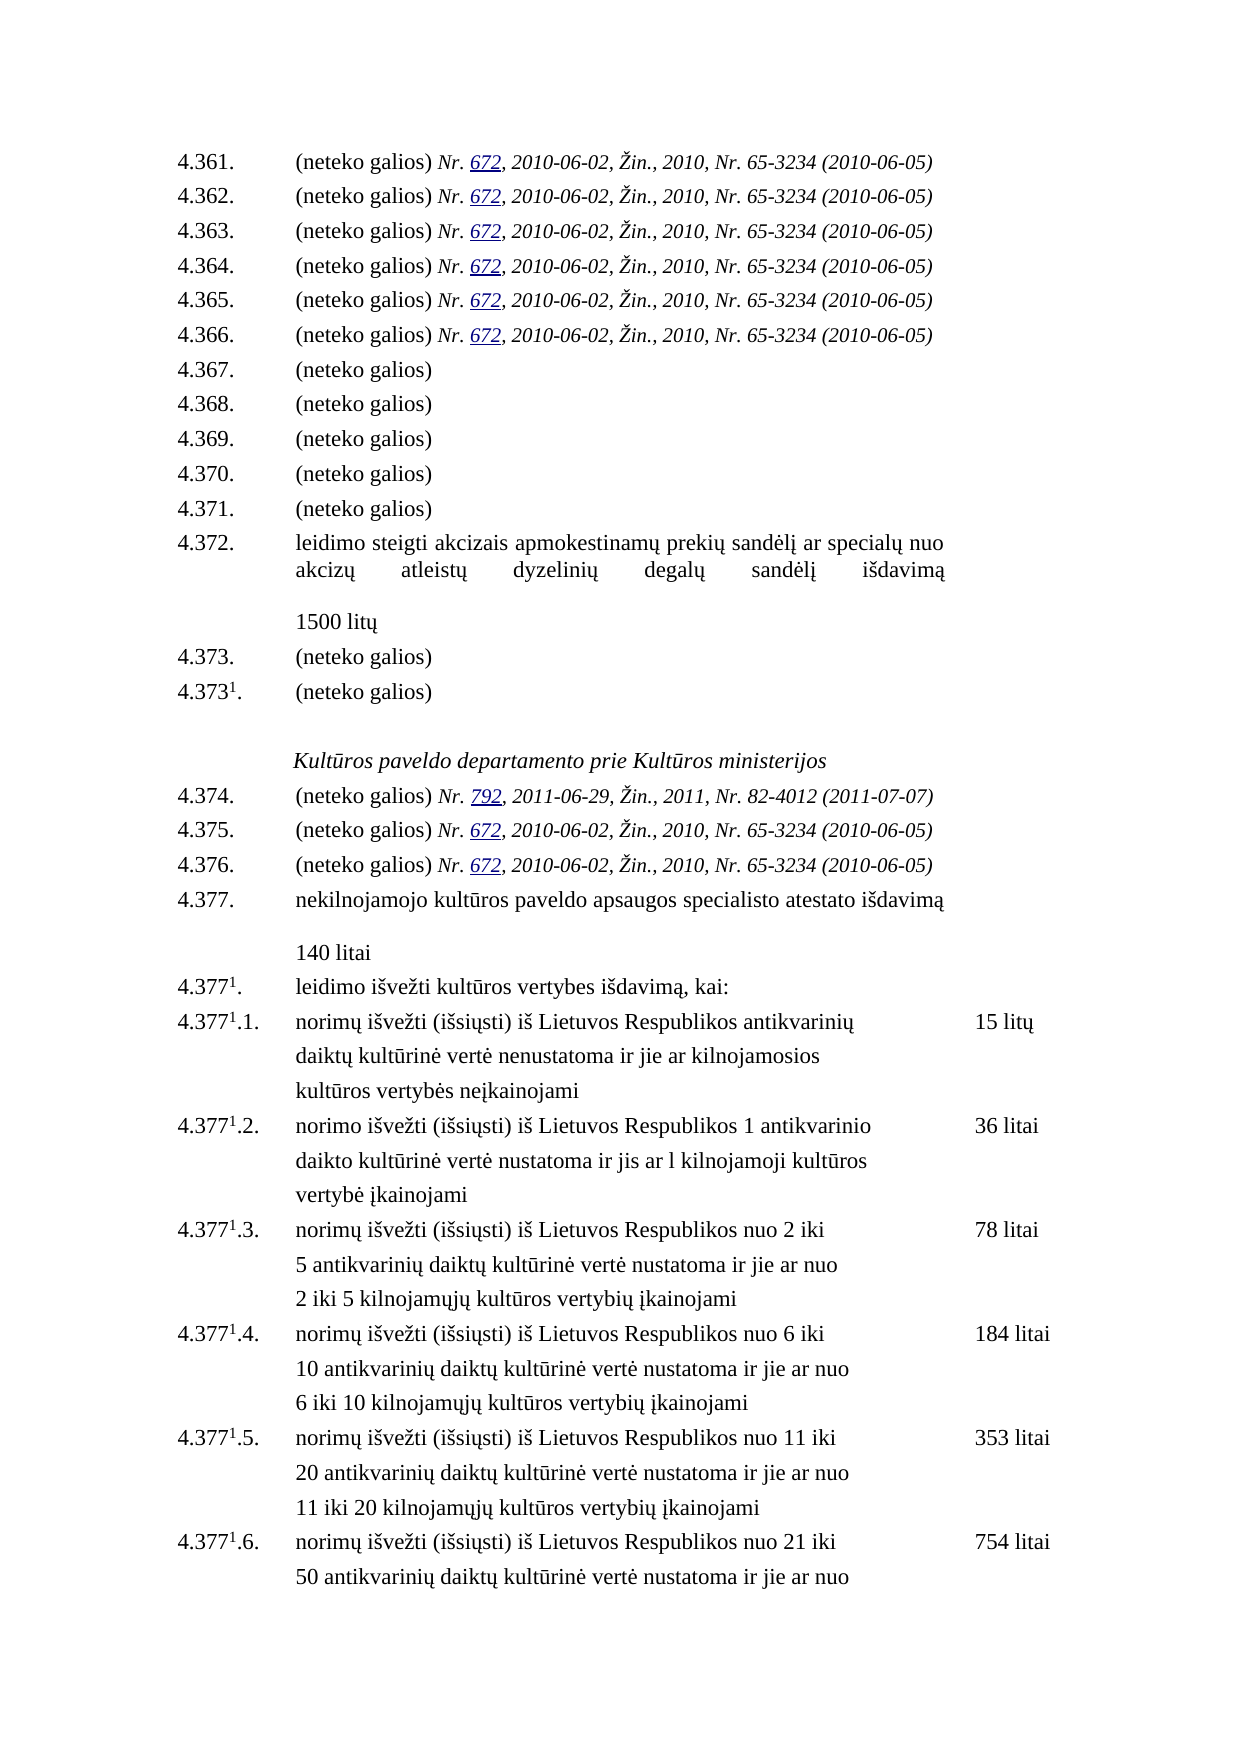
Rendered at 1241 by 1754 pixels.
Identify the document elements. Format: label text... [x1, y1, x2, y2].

text 4.377. nekilnojamojo kultūros paveldo apsaugos specialisto atestato išdavimą 140 litai [177, 886, 945, 965]
text 2 iki 5 kilnojamųjų kultūros vertybių įkainojami [177, 1285, 1122, 1312]
text 4.363. (neteko galios) Nr. 672, 2010-06-02, Žin., 2010, Nr. 65-3234 (2010-06-05) [177, 217, 945, 243]
text 11 iki 20 kilnojamųjų kultūros vertybių įkainojami [177, 1493, 1122, 1520]
text 4.3771.3. norimų išvežti (išsiųsti) iš Lietuvos Respublikos nuo 2 iki 78 litai [177, 1216, 1122, 1242]
text 4.365. (neteko galios) Nr. 672, 2010-06-02, Žin., 2010, Nr. 65-3234 (2010-06-05) [177, 286, 945, 313]
text 4.3771. leidimo išvežti kultūros vertybes išdavimą, kai: [177, 973, 1122, 999]
text 4.3771.4. norimų išvežti (išsiųsti) iš Lietuvos Respublikos nuo 6 iki 184 litai [177, 1320, 1122, 1346]
text 4.375. (neteko galios) Nr. 672, 2010-06-02, Žin., 2010, Nr. 65-3234 (2010-06-05) [177, 816, 1122, 843]
text 10 antikvarinių daiktų kultūrinė vertė nustatoma ir jie ar nuo [177, 1355, 1122, 1381]
text kultūros vertybės neįkainojami [177, 1077, 1122, 1104]
text 4.3771.6. norimų išvežti (išsiųsti) iš Lietuvos Respublikos nuo 21 iki 754 litai [177, 1528, 1122, 1554]
text 4.376. (neteko galios) Nr. 672, 2010-06-02, Žin., 2010, Nr. 65-3234 (2010-06-05) [177, 851, 1122, 877]
text 20 antikvarinių daiktų kultūrinė vertė nustatoma ir jie ar nuo [177, 1459, 1122, 1485]
text 4.372. leidimo steigti akcizais apmokestinamų prekių sandėlį ar specialų nuo akcizų atleistų dyzelinių degalų sandėlį išdavimą 1500 litų [177, 529, 945, 635]
text 4.374. (neteko galios) Nr. 792, 2011-06-29, Žin., 2011, Nr. 82-4012 (2011-07-07) [177, 782, 945, 808]
text 4.3771.2. norimo išvežti (išsiųsti) iš Lietuvos Respublikos 1 antikvarinio 36 litai [177, 1112, 1122, 1138]
text daikto kultūrinė vertė nustatoma ir jis ar l kilnojamoji kultūros [177, 1147, 1122, 1173]
text 5 antikvarinių daiktų kultūrinė vertė nustatoma ir jie ar nuo [177, 1251, 1122, 1277]
text 4.362. (neteko galios) Nr. 672, 2010-06-02, Žin., 2010, Nr. 65-3234 (2010-06-05) [177, 182, 945, 209]
text daiktų kultūrinė vertė nenustatoma ir jie ar kilnojamosios [177, 1043, 1122, 1069]
text vertybė įkainojami [177, 1181, 1122, 1208]
text 4.371. (neteko galios) [177, 494, 945, 521]
text 4.373. (neteko galios) [177, 643, 945, 669]
text 4.368. (neteko galios) [177, 391, 945, 417]
text 4.370. (neteko galios) [177, 460, 945, 486]
text 4.364. (neteko galios) Nr. 672, 2010-06-02, Žin., 2010, Nr. 65-3234 (2010-06-05) [177, 252, 945, 278]
text 4.366. (neteko galios) Nr. 672, 2010-06-02, Žin., 2010, Nr. 65-3234 (2010-06-05) [177, 321, 945, 347]
text Kultūros paveldo departamento prie Kultūros ministerijos [177, 747, 945, 773]
text 4.361. (neteko galios) Nr. 672, 2010-06-02, Žin., 2010, Nr. 65-3234 (2010-06-05) [177, 148, 945, 174]
text 4.3731. (neteko galios) [177, 678, 1122, 704]
text 4.3771.5. norimų išvežti (išsiųsti) iš Lietuvos Respublikos nuo 11 iki 353 litai [177, 1424, 1122, 1451]
text 4.367. (neteko galios) [177, 356, 945, 382]
text 4.369. (neteko galios) [177, 425, 945, 452]
text 50 antikvarinių daiktų kultūrinė vertė nustatoma ir jie ar nuo [177, 1563, 1122, 1589]
text 4.3771.1. norimų išvežti (išsiųsti) iš Lietuvos Respublikos antikvarinių 15 litų [177, 1008, 1122, 1034]
text 6 iki 10 kilnojamųjų kultūros vertybių įkainojami [177, 1389, 1122, 1416]
